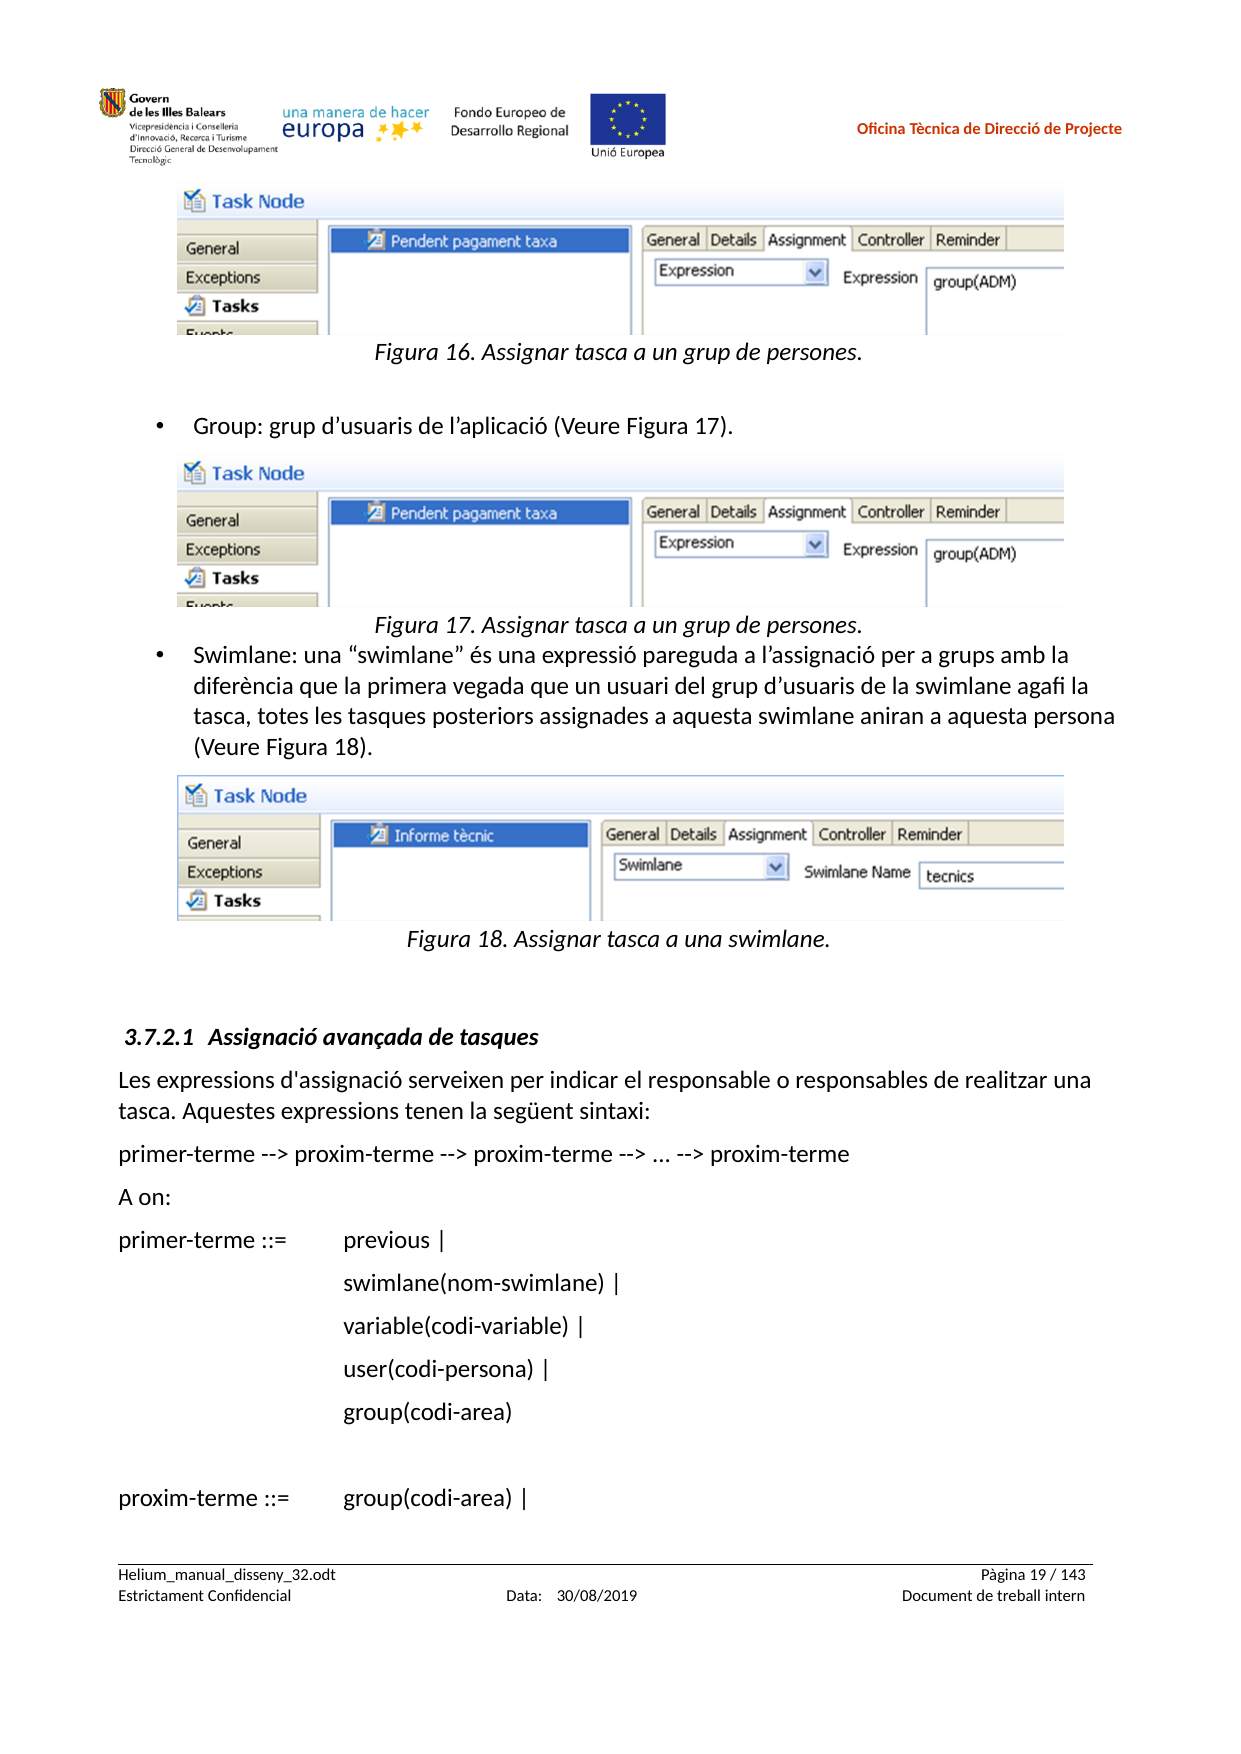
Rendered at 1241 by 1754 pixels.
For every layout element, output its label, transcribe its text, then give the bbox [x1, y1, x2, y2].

text primer-terme --> proxim-terme --> proxim-terme --> ... --> proxim-terme [118, 1138, 1122, 1168]
text A on: [118, 1181, 1122, 1211]
text primer-terme ::= previous | [118, 1224, 1122, 1254]
text group(codi-area) [118, 1396, 1122, 1426]
list Group: grup d’usuaris de l’aplicació (Veure Figura 17). [156, 410, 1122, 440]
picture [175, 180, 1065, 337]
text swimlane(nom-swimlane) | [118, 1267, 1122, 1297]
picture [175, 452, 1065, 609]
text variable(codi-variable) | [118, 1310, 1122, 1340]
list Swimlane: una “swimlane” és una expressió pareguda a l’assignació per a grups amb la diferència que la primera vegada que un usuari del grup d’usuaris de la swimlane agafi la tasca, totes les tasques posteriors assignades a aquesta swimlane aniran a aquesta persona (Veure Figura 18). [156, 440, 1122, 761]
text Figura 16. Assignar tasca a un grup de persones. [175, 337, 1065, 367]
text user(codi-persona) | [118, 1353, 1122, 1383]
subtitle Assignació avançada de tasques [118, 1021, 1122, 1052]
picture [175, 773, 1065, 923]
text Figura 18. Assignar tasca a una swimlane. [175, 923, 1065, 953]
picture [99, 87, 668, 166]
text proxim-terme ::= group(codi-area) | [118, 1482, 1122, 1512]
text Les expressions d'assignació serveixen per indicar el responsable o responsables de realitzar una tasca. Aquestes expressions tenen la següent sintaxi: [118, 1064, 1122, 1125]
list Figura 17. Assignar tasca a un grup de persones. [175, 609, 1065, 639]
